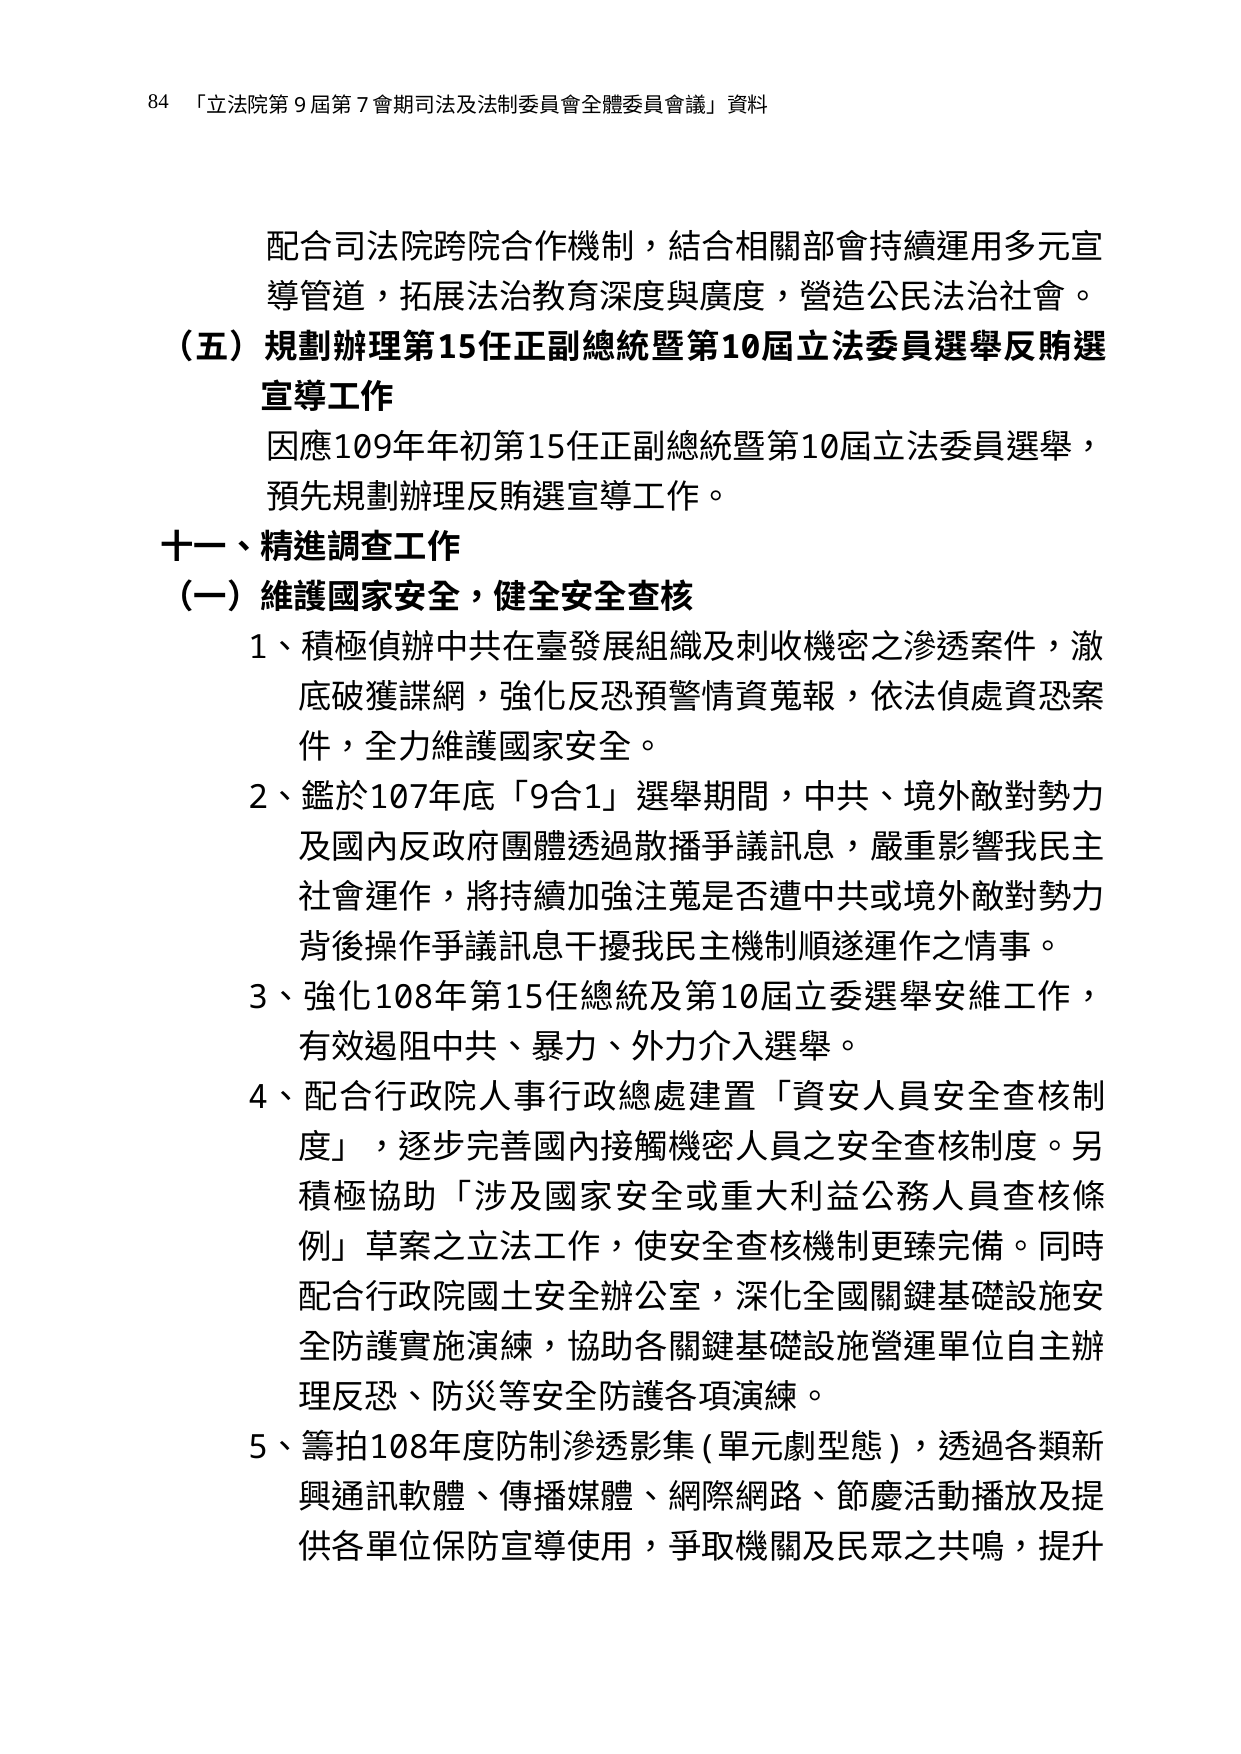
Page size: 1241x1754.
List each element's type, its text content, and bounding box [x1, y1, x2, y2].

text 4、配合行政院人事行政總處建置「資安人員安全查核制度」，逐步完善國內接觸機密人員之安全查核制度。另積極協助「涉及國家安全或重大利益公務人員查核條例」草案之立法工作，使安全查核機制更臻完備。同時配合行政院國土安全辦公室，深化全國關鍵基礎設施安全防護實施演練，協助各關鍵基礎設施營運單位自主辦理反恐、防災等安全防護各項演練。 [248, 1069, 1106, 1419]
text 配合司法院跨院合作機制，結合相關部會持續運用多元宣導管道，拓展法治教育深度與廣度，營造公民法治社會。 [266, 219, 1106, 319]
text 5、籌拍108年度防制滲透影集(單元劇型態)，透過各類新興通訊軟體、傳播媒體、網際網路、節慶活動播放及提供各單位保防宣導使用，爭取機關及民眾之共鳴，提升 [248, 1419, 1106, 1569]
text （五）規劃辦理第15任正副總統暨第10屆立法委員選舉反賄選宣導工作 [160, 319, 1106, 419]
text 十一、精進調查工作 [160, 519, 1106, 569]
text 3、強化108年第15任總統及第10屆立委選舉安維工作，有效遏阻中共、暴力、外力介入選舉。 [248, 969, 1106, 1069]
text 因應109年年初第15任正副總統暨第10屆立法委員選舉，預先規劃辦理反賄選宣導工作。 [266, 419, 1106, 519]
text 1、積極偵辦中共在臺發展組織及刺收機密之滲透案件，澈底破獲諜網，強化反恐預警情資蒐報，依法偵處資恐案件，全力維護國家安全。 [248, 619, 1106, 769]
text （一）維護國家安全，健全安全查核 [160, 569, 1106, 619]
text 2、鑑於107年底「9合1」選舉期間，中共、境外敵對勢力及國內反政府團體透過散播爭議訊息，嚴重影響我民主社會運作，將持續加強注蒐是否遭中共或境外敵對勢力背後操作爭議訊息干擾我民主機制順遂運作之情事。 [248, 769, 1106, 969]
